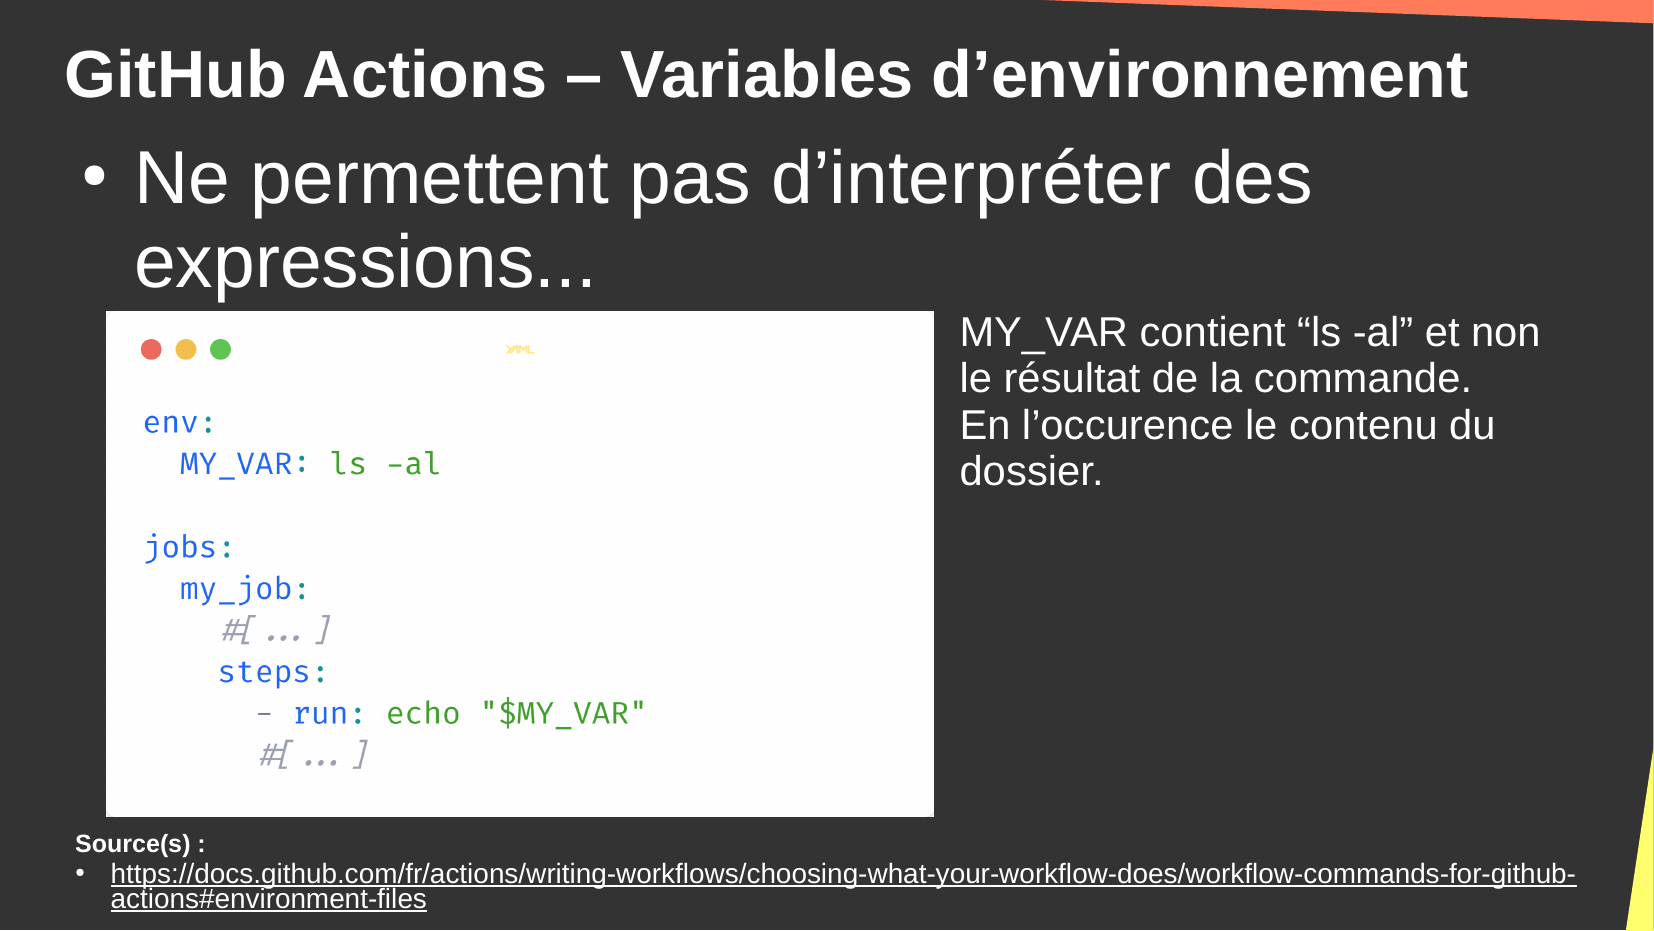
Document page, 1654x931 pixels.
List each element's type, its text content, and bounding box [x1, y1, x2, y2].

text_box MY_VAR contient “ls -al” et non le résultat de la commande. En l’occurence le contenu du dossier. [944, 301, 1560, 502]
list Ne permettent pas d’interpréter des expressions... [63, 135, 1542, 319]
text_box Source(s) : https://docs.github.com/fr/actions/writing-workflows/choosing-what-your-workflow-does/workflow-commands-for-github-actions#environment-files [60, 822, 1607, 897]
text_box [1625, 743, 1654, 931]
picture [106, 311, 934, 817]
title GitHub Actions – Variables d’environnement [64, 37, 1471, 113]
text_box [1042, 0, 1654, 24]
